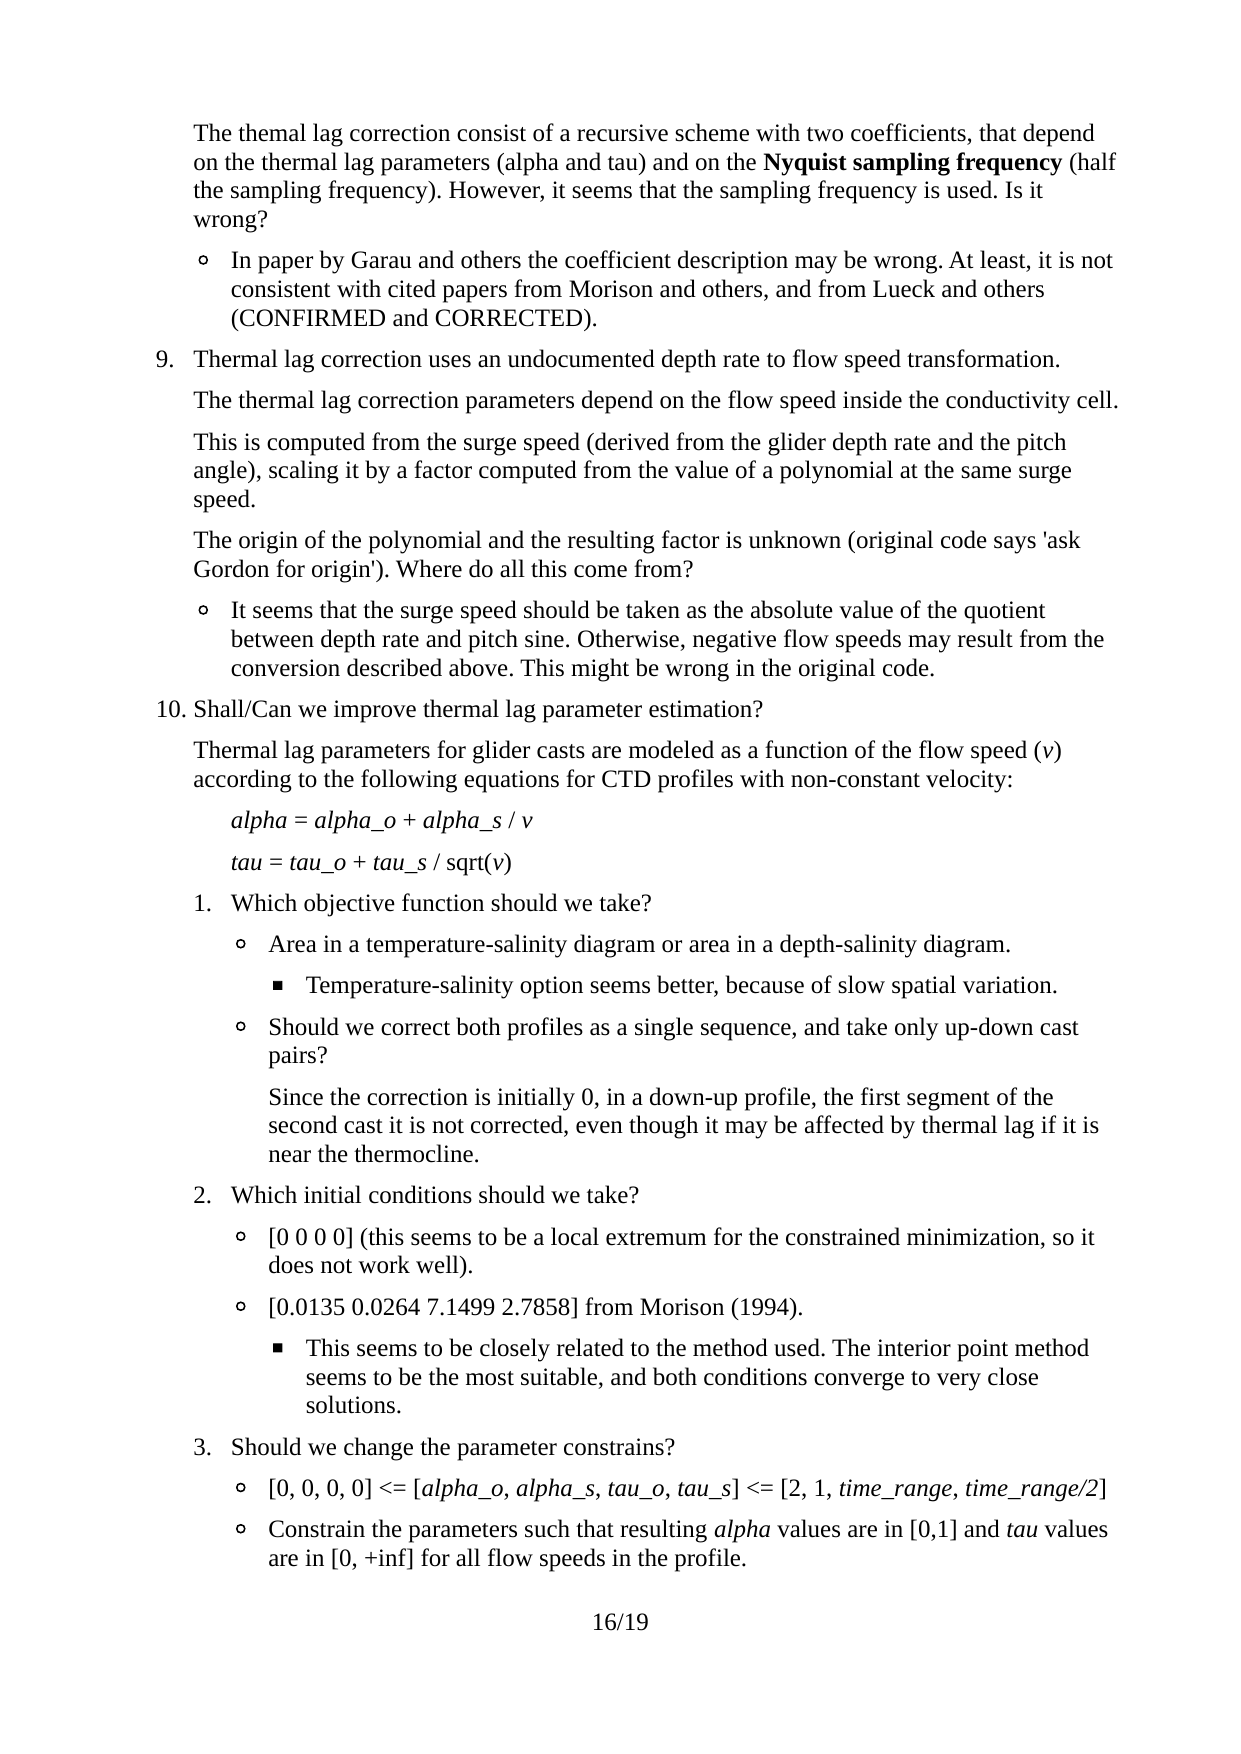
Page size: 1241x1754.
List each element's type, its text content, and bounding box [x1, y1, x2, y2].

list Should we correct both profiles as a single sequence, and take only up-down cast pairs? [231, 1012, 1122, 1069]
list Constrain the parameters such that resulting alpha values are in [0,1] and tau values are in [0, +inf] for all flow speeds in the profile. [231, 1514, 1122, 1572]
list The themal lag correction consist of a recursive scheme with two coefficients, that depend on the thermal lag parameters (alpha and tau) and on the Nyquist sampling frequency (half the sampling frequency). However, it seems that the sampling frequency is used. Is it wrong? [156, 118, 1122, 233]
list [0.0135 0.0264 7.1499 2.7858] from Morison (1994). [231, 1292, 1122, 1321]
list Thermal lag parameters for glider casts are modeled as a function of the flow speed (v) according to the following equations for CTD profiles with non-constant velocity: [156, 736, 1122, 793]
list This is computed from the surge speed (derived from the glider depth rate and the pitch angle), scaling it by a factor computed from the value of a polynomial at the same surge speed. [156, 427, 1122, 513]
list Should we change the parameter constrains? [193, 1432, 1122, 1461]
list tau = tau_o + tau_s / sqrt(v) [193, 847, 1122, 876]
list The origin of the polynomial and the resulting factor is unknown (original code says 'ask Gordon for origin'). Where do all this come from? [156, 526, 1122, 583]
list Temperature-salinity option seems better, because of slow spatial variation. [268, 971, 1122, 999]
list [0, 0, 0, 0] <= [alpha_o, alpha_s, tau_o, tau_s] <= [2, 1, time_range, time_range/2] [231, 1473, 1122, 1502]
list Which objective function should we take? [193, 888, 1122, 917]
list Thermal lag correction uses an undocumented depth rate to flow speed transformation. [156, 344, 1122, 373]
list It seems that the surge speed should be taken as the absolute value of the quotient between depth rate and pitch sine. Otherwise, negative flow speeds may result from the conversion described above. This might be wrong in the original code. [193, 596, 1122, 682]
list Shall/Can we improve thermal lag parameter estimation? [156, 694, 1122, 723]
list alpha = alpha_o + alpha_s / v [193, 806, 1122, 834]
list [0 0 0 0] (this seems to be a local extremum for the constrained minimization, so it does not work well). [231, 1222, 1122, 1279]
list The thermal lag correction parameters depend on the flow speed inside the conductivity cell. [156, 386, 1122, 414]
list Which initial conditions should we take? [193, 1181, 1122, 1209]
list In paper by Garau and others the coefficient description may be wrong. At least, it is not consistent with cited papers from Morison and others, and from Lueck and others (CONFIRMED and CORRECTED). [193, 246, 1122, 332]
list This seems to be closely related to the method used. The interior point method seems to be the most suitable, and both conditions converge to very close solutions. [268, 1333, 1122, 1419]
list Since the correction is initially 0, in a down-up profile, the first segment of the second cast it is not corrected, even though it may be affected by thermal lag if it is near the thermocline. [231, 1082, 1122, 1168]
list Area in a temperature-salinity diagram or area in a depth-salinity diagram. [231, 929, 1122, 958]
